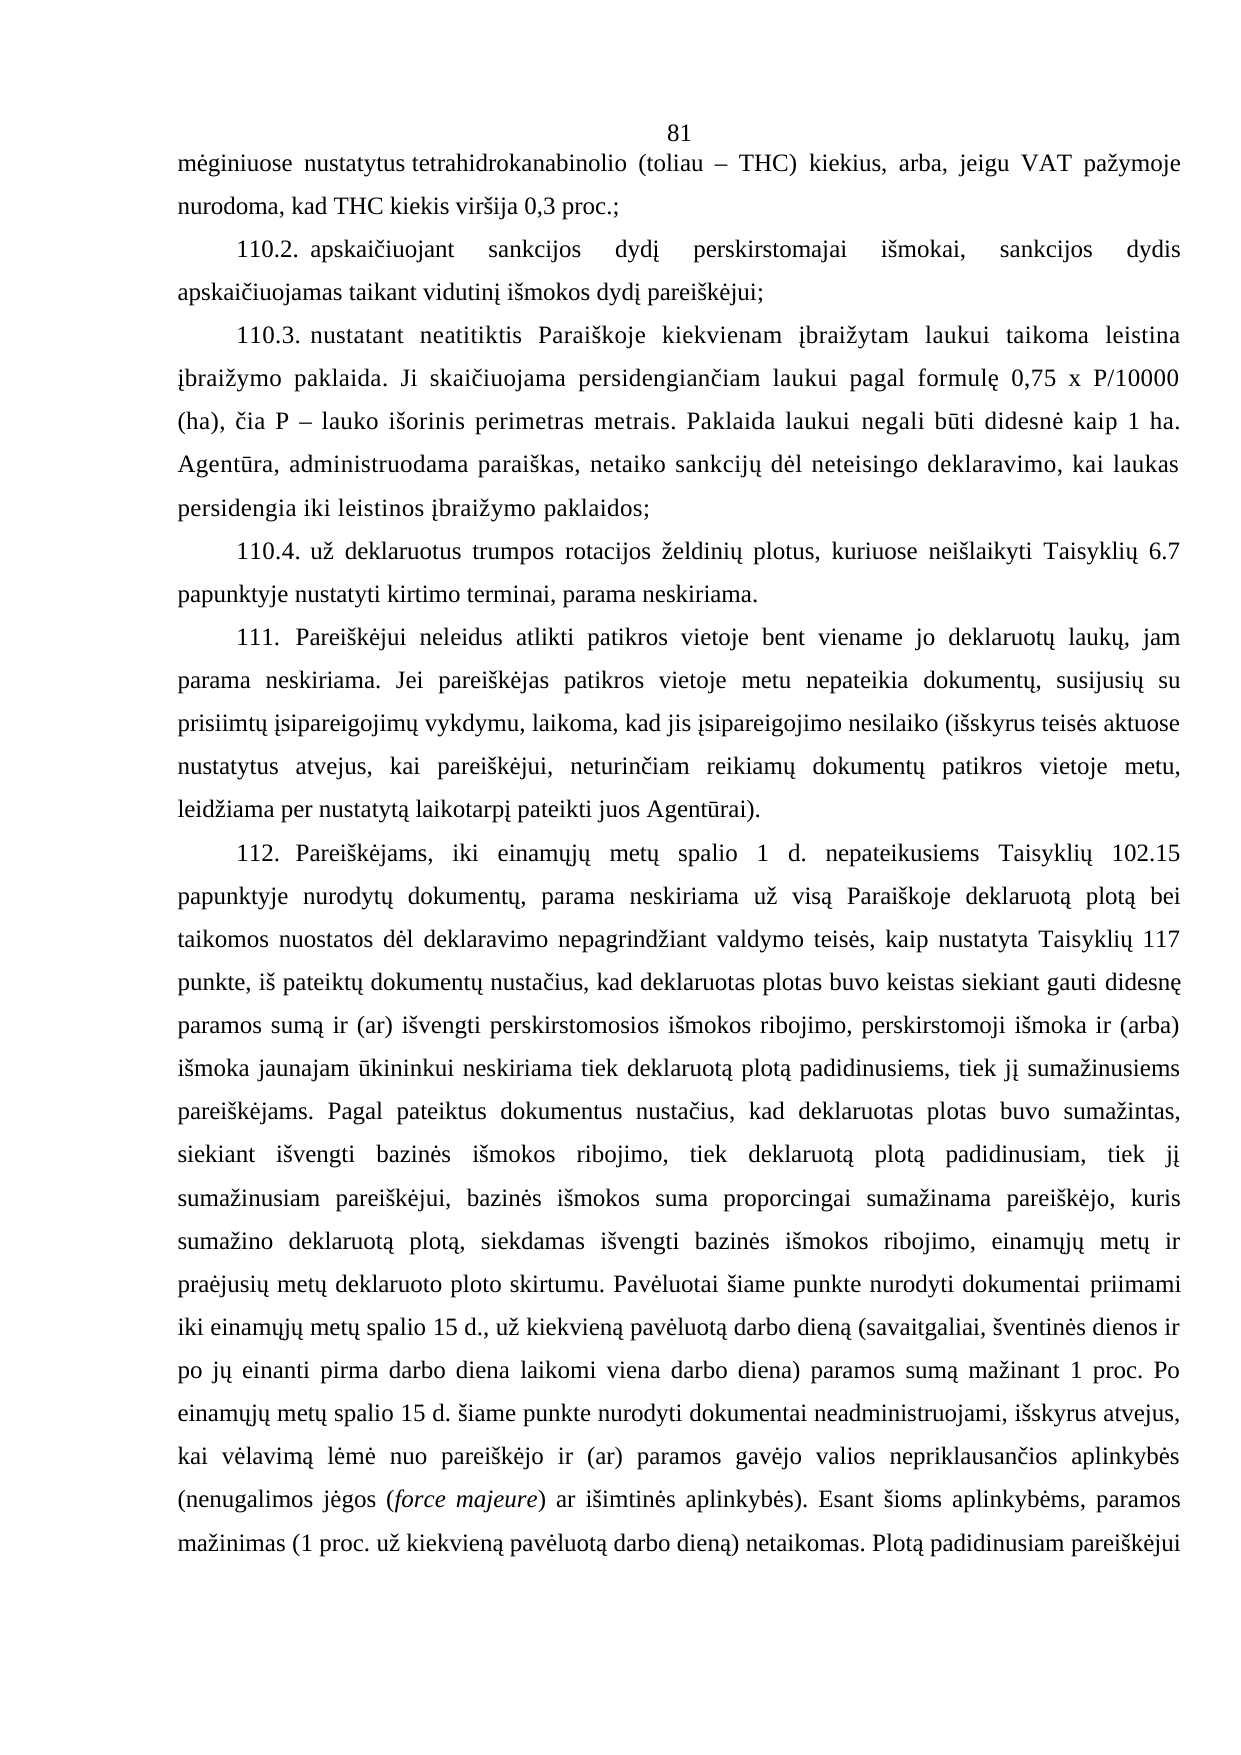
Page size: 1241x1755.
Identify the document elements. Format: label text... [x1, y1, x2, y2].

text 112. Pareiškėjams, iki einamųjų metų spalio 1 d. nepateikusiems Taisyklių 102.15 papunktyje nurodytų dokumentų, parama neskiriama už visą Paraiškoje deklaruotą plotą bei taikomos nuostatos dėl deklaravimo nepagrindžiant valdymo teisės, kaip nustatyta Taisyklių 117 punkte, iš pateiktų dokumentų nustačius, kad deklaruotas plotas buvo keistas siekiant gauti didesnę paramos sumą ir (ar) išvengti perskirstomosios išmokos ribojimo, perskirstomoji išmoka ir (arba) išmoka jaunajam ūkininkui neskiriama tiek deklaruotą plotą padidinusiems, tiek jį sumažinusiems pareiškėjams. Pagal pateiktus dokumentus nustačius, kad deklaruotas plotas buvo sumažintas, siekiant išvengti bazinės išmokos ribojimo, tiek deklaruotą plotą padidinusiam, tiek jį sumažinusiam pareiškėjui, bazinės išmokos suma proporcingai sumažinama pareiškėjo, kuris sumažino deklaruotą plotą, siekdamas išvengti bazinės išmokos ribojimo, einamųjų metų ir praėjusių metų deklaruoto ploto skirtumu. Pavėluotai šiame punkte nurodyti dokumentai priimami iki einamųjų metų spalio 15 d., už kiekvieną pavėluotą darbo dieną (savaitgaliai, šventinės dienos ir po jų einanti pirma darbo diena laikomi viena darbo diena) paramos sumą mažinant 1 proc. Po einamųjų metų spalio 15 d. šiame punkte nurodyti dokumentai neadministruojami, išskyrus atvejus, kai vėlavimą lėmė nuo pareiškėjo ir (ar) paramos gavėjo valios nepriklausančios aplinkybės (nenugalimos jėgos (force majeure) ar išimtinės aplinkybės). Esant šioms aplinkybėms, paramos mažinimas (1 proc. už kiekvieną pavėluotą darbo dieną) netaikomas. Plotą padidinusiam pareiškėjui [177, 838, 1181, 1556]
text mėginiuose nustatytus tetrahidrokanabinolio (toliau – THC) kiekius, arba, jeigu VAT pažymoje nurodoma, kad THC kiekis viršija 0,3 proc.; [177, 148, 1181, 219]
text 110.3. nustatant neatitiktis Paraiškoje kiekvienam įbraižytam laukui taikoma leistina įbraižymo paklaida. Ji skaičiuojama persidengiančiam laukui pagal formulę 0,75 x P/10000 (ha), čia P – lauko išorinis perimetras metrais. Paklaida laukui negali būti didesnė kaip 1 ha. Agentūra, administruodama paraiškas, netaiko sankcijų dėl neteisingo deklaravimo, kai laukas persidengia iki leistinos įbraižymo paklaidos; [177, 320, 1181, 521]
text 110.4. už deklaruotus trumpos rotacijos želdinių plotus, kuriuose neišlaikyti Taisyklių 6.7 papunktyje nustatyti kirtimo terminai, parama neskiriama. [177, 536, 1181, 608]
text 111. Pareiškėjui neleidus atlikti patikros vietoje bent viename jo deklaruotų laukų, jam parama neskiriama. Jei pareiškėjas patikros vietoje metu nepateikia dokumentų, susijusių su prisiimtų įsipareigojimų vykdymu, laikoma, kad jis įsipareigojimo nesilaiko (išskyrus teisės aktuose nustatytus atvejus, kai pareiškėjui, neturinčiam reikiamų dokumentų patikros vietoje metu, leidžiama per nustatytą laikotarpį pateikti juos Agentūrai). [177, 622, 1181, 823]
text 110.2. apskaičiuojant sankcijos dydį perskirstomajai išmokai, sankcijos dydis apskaičiuojamas taikant vidutinį išmokos dydį pareiškėjui; [177, 234, 1181, 306]
